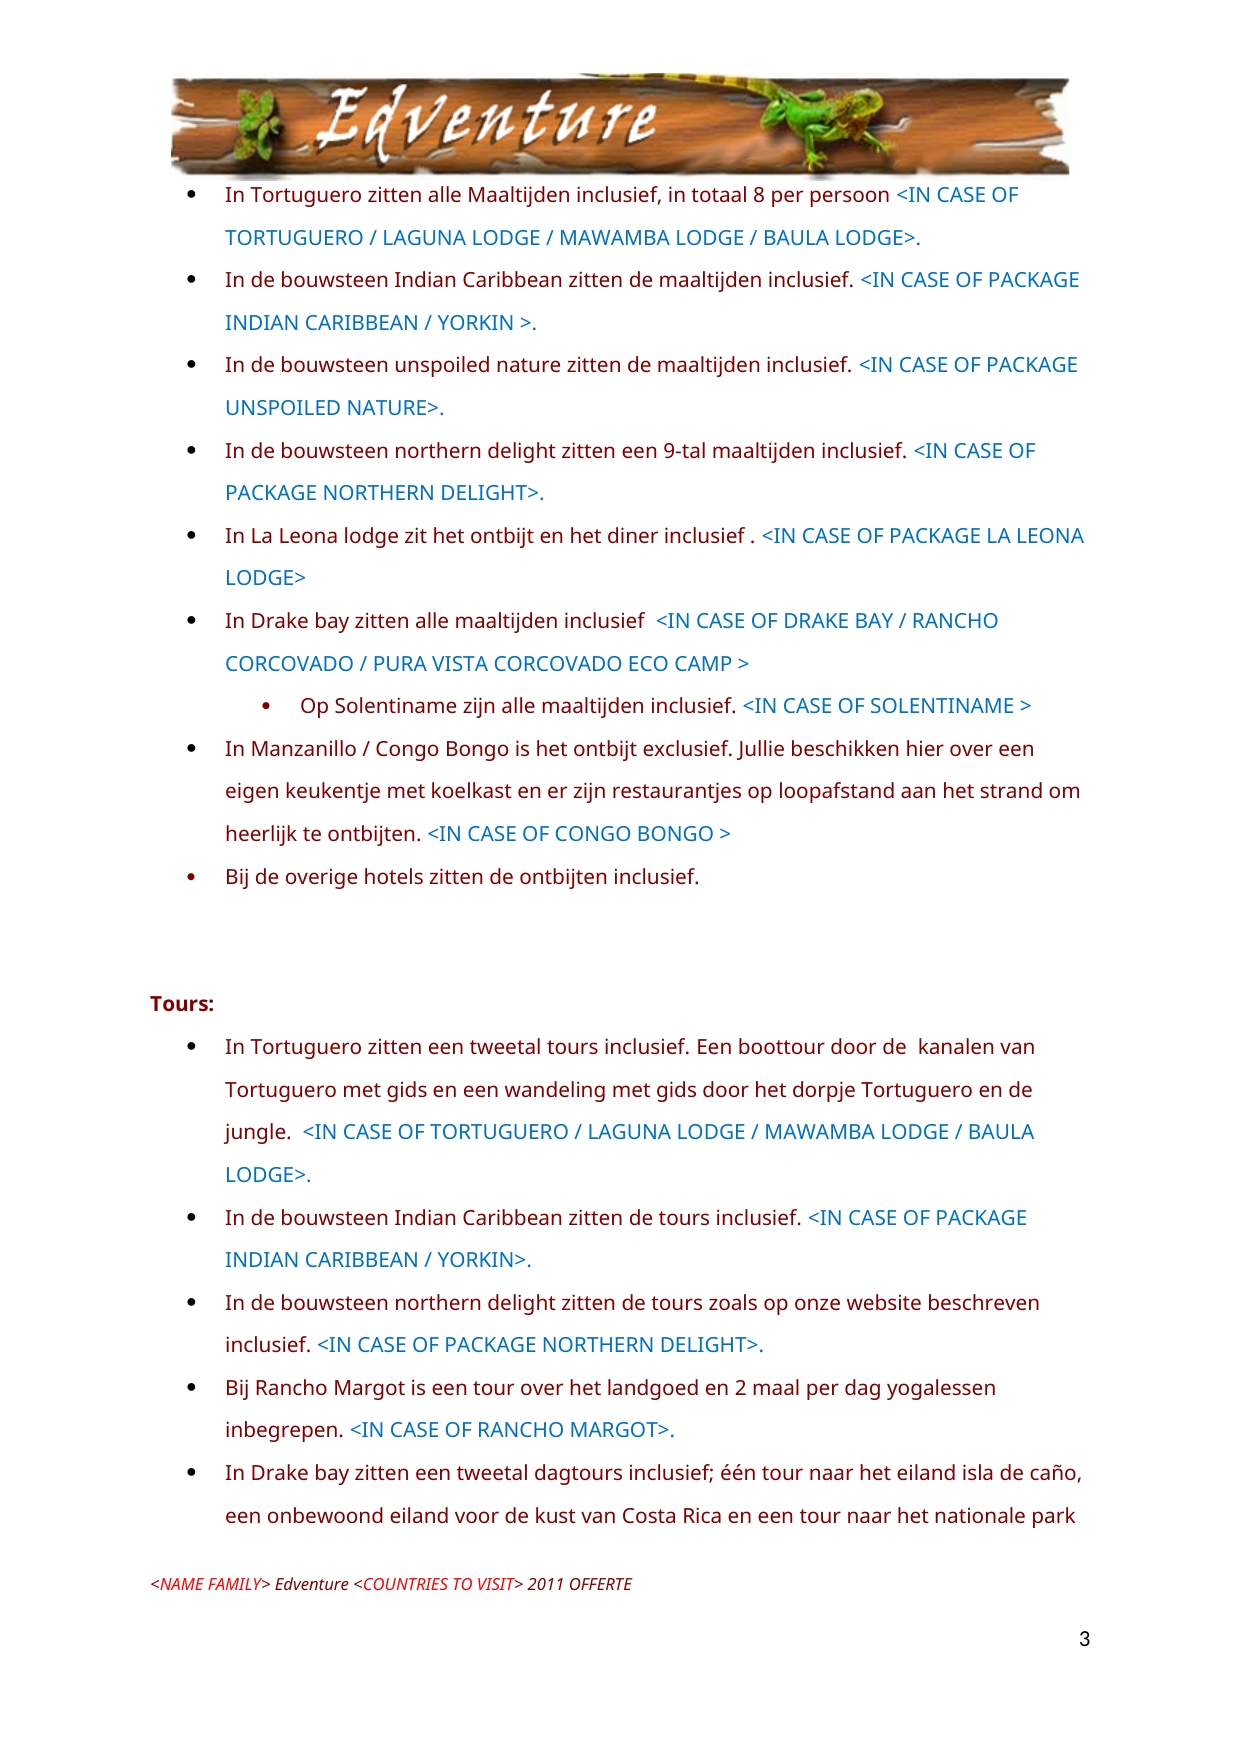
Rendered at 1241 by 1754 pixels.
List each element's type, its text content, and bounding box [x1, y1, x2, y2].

list In de bouwsteen Indian Caribbean zitten de maaltijden inclusief. <IN CASE OF PACKAGE INDIAN CARIBBEAN / YORKIN >. [187, 265, 1090, 336]
list In de bouwsteen northern delight zitten een 9-tal maaltijden inclusief. <IN CASE OF PACKAGE NORTHERN DELIGHT>. [187, 436, 1090, 507]
text Tours: [150, 989, 1090, 1018]
list In La Leona lodge zit het ontbijt en het diner inclusief . <IN CASE OF PACKAGE LA LEONA LODGE> [187, 521, 1090, 592]
list Bij Rancho Margot is een tour over het landgoed en 2 maal per dag yogalessen inbegrepen. <IN CASE OF RANCHO MARGOT>. [187, 1373, 1090, 1444]
list In de bouwsteen Indian Caribbean zitten de tours inclusief. <IN CASE OF PACKAGE INDIAN CARIBBEAN / YORKIN>. [187, 1203, 1090, 1274]
list In de bouwsteen northern delight zitten de tours zoals op onze website beschreven inclusief. <IN CASE OF PACKAGE NORTHERN DELIGHT>. [187, 1288, 1090, 1359]
list In Drake bay zitten een tweetal dagtours inclusief; één tour naar het eiland isla de caño, een onbewoond eiland voor de kust van Costa Rica en een tour naar het nationale park [187, 1458, 1090, 1529]
list In Manzanillo / Congo Bongo is het ontbijt exclusief. Jullie beschikken hier over een eigen keukentje met koelkast en er zijn restaurantjes op loopafstand aan het strand om heerlijk te ontbijten. <IN CASE OF CONGO BONGO > [187, 734, 1090, 848]
list Bij de overige hotels zitten de ontbijten inclusief. [187, 862, 1090, 890]
list In Tortuguero zitten alle Maaltijden inclusief, in totaal 8 per persoon <IN CASE OF TORTUGUERO / LAGUNA LODGE / MAWAMBA LODGE / BAULA LODGE>. [187, 180, 1090, 251]
list In de bouwsteen unspoiled nature zitten de maaltijden inclusief. <IN CASE OF PACKAGE UNSPOILED NATURE>. [187, 351, 1090, 422]
list Op Solentiname zijn alle maaltijden inclusief. <IN CASE OF SOLENTINAME > [262, 691, 1090, 720]
list In Tortuguero zitten een tweetal tours inclusief. Een boottour door de kanalen van Tortuguero met gids en een wandeling met gids door het dorpje Tortuguero en de jungle. <IN CASE OF TORTUGUERO / LAGUNA LODGE / MAWAMBA LODGE / BAULA LODGE>. [187, 1032, 1090, 1188]
list In Drake bay zitten alle maaltijden inclusief <IN CASE OF DRAKE BAY / RANCHO CORCOVADO / PURA VISTA CORCOVADO ECO CAMP > [187, 606, 1090, 677]
picture [171, 73, 1070, 181]
